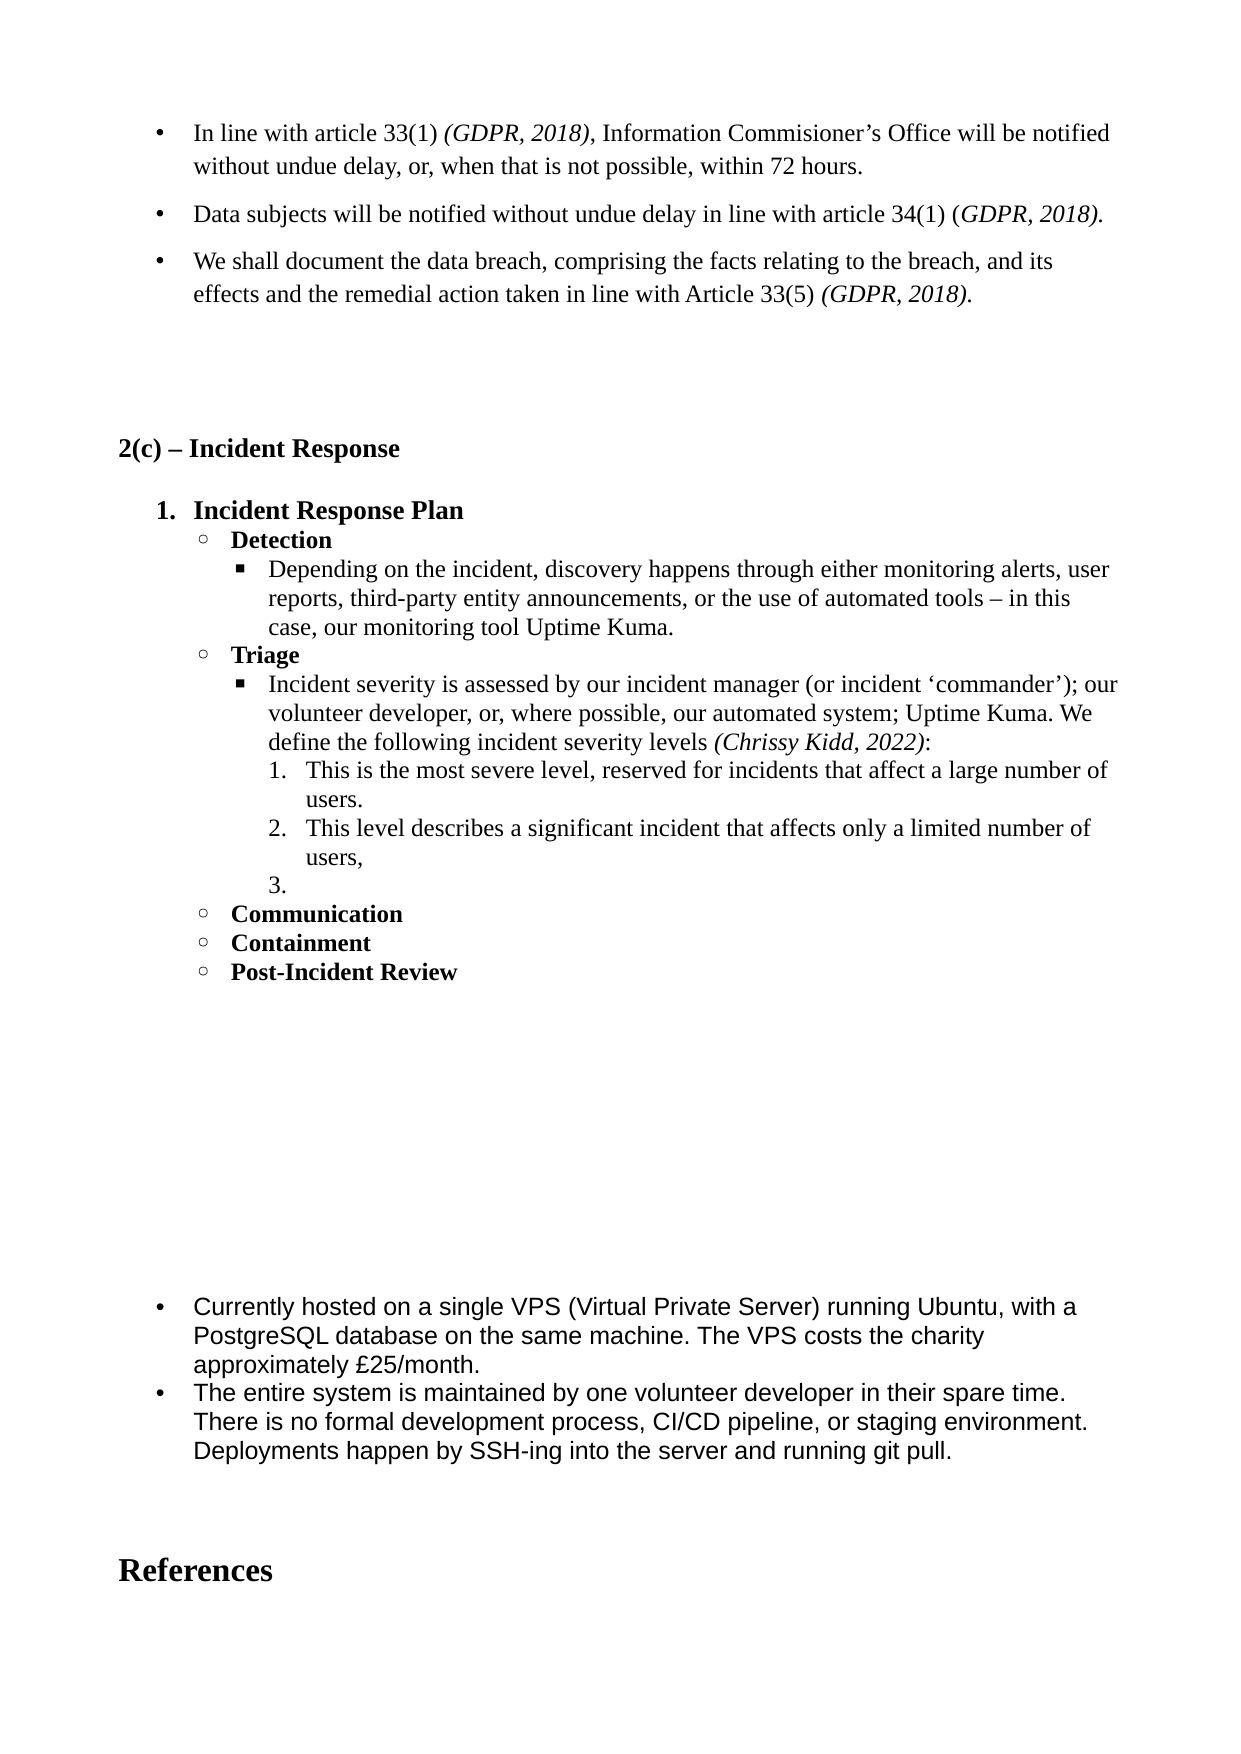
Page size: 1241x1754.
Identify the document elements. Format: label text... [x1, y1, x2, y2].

list Currently hosted on a single VPS (Virtual Private Server) running Ubuntu, with a PostgreSQL database on the same machine. The VPS costs the charity approximately £25/month. [156, 1292, 1122, 1378]
list Detection [193, 526, 1122, 554]
list In line with article 33(1) (GDPR, 2018), Information Commisioner’s Office will be notified without undue delay, or, when that is not possible, within 72 hours. [156, 118, 1122, 180]
list This level describes a significant incident that affects only a limited number of users, [268, 813, 1122, 871]
list Data subjects will be notified without undue delay in line with article 34(1) (GDPR, 2018). [156, 199, 1122, 227]
list Incident severity is assessed by our incident manager (or incident ‘commander’); our volunteer developer, or, where possible, our automated system; Uptime Kuma. We define the following incident severity levels (Chrissy Kidd, 2022): [231, 669, 1122, 756]
list The entire system is maintained by one volunteer developer in their spare time. There is no formal development process, CI/CD pipeline, or staging environment. Deployments happen by SSH-ing into the server and running git pull. [156, 1378, 1122, 1465]
list Triage [193, 641, 1122, 669]
text References [118, 1551, 1122, 1589]
list We shall document the data breach, comprising the facts relating to the breach, and its effects and the remedial action taken in line with Article 33(5) (GDPR, 2018). [156, 246, 1122, 308]
list Incident Response Plan [156, 494, 1122, 526]
list Depending on the incident, discovery happens through either monitoring alerts, user reports, third-party entity announcements, or the use of automated tools – in this case, our monitoring tool Uptime Kuma. [231, 554, 1122, 641]
list Containment [193, 928, 1122, 957]
list This is the most severe level, reserved for incidents that affect a large number of users. [268, 756, 1122, 813]
list Post-Incident Review [193, 957, 1122, 986]
list Communication [193, 899, 1122, 928]
text 2(c) – Incident Response [118, 432, 1122, 463]
